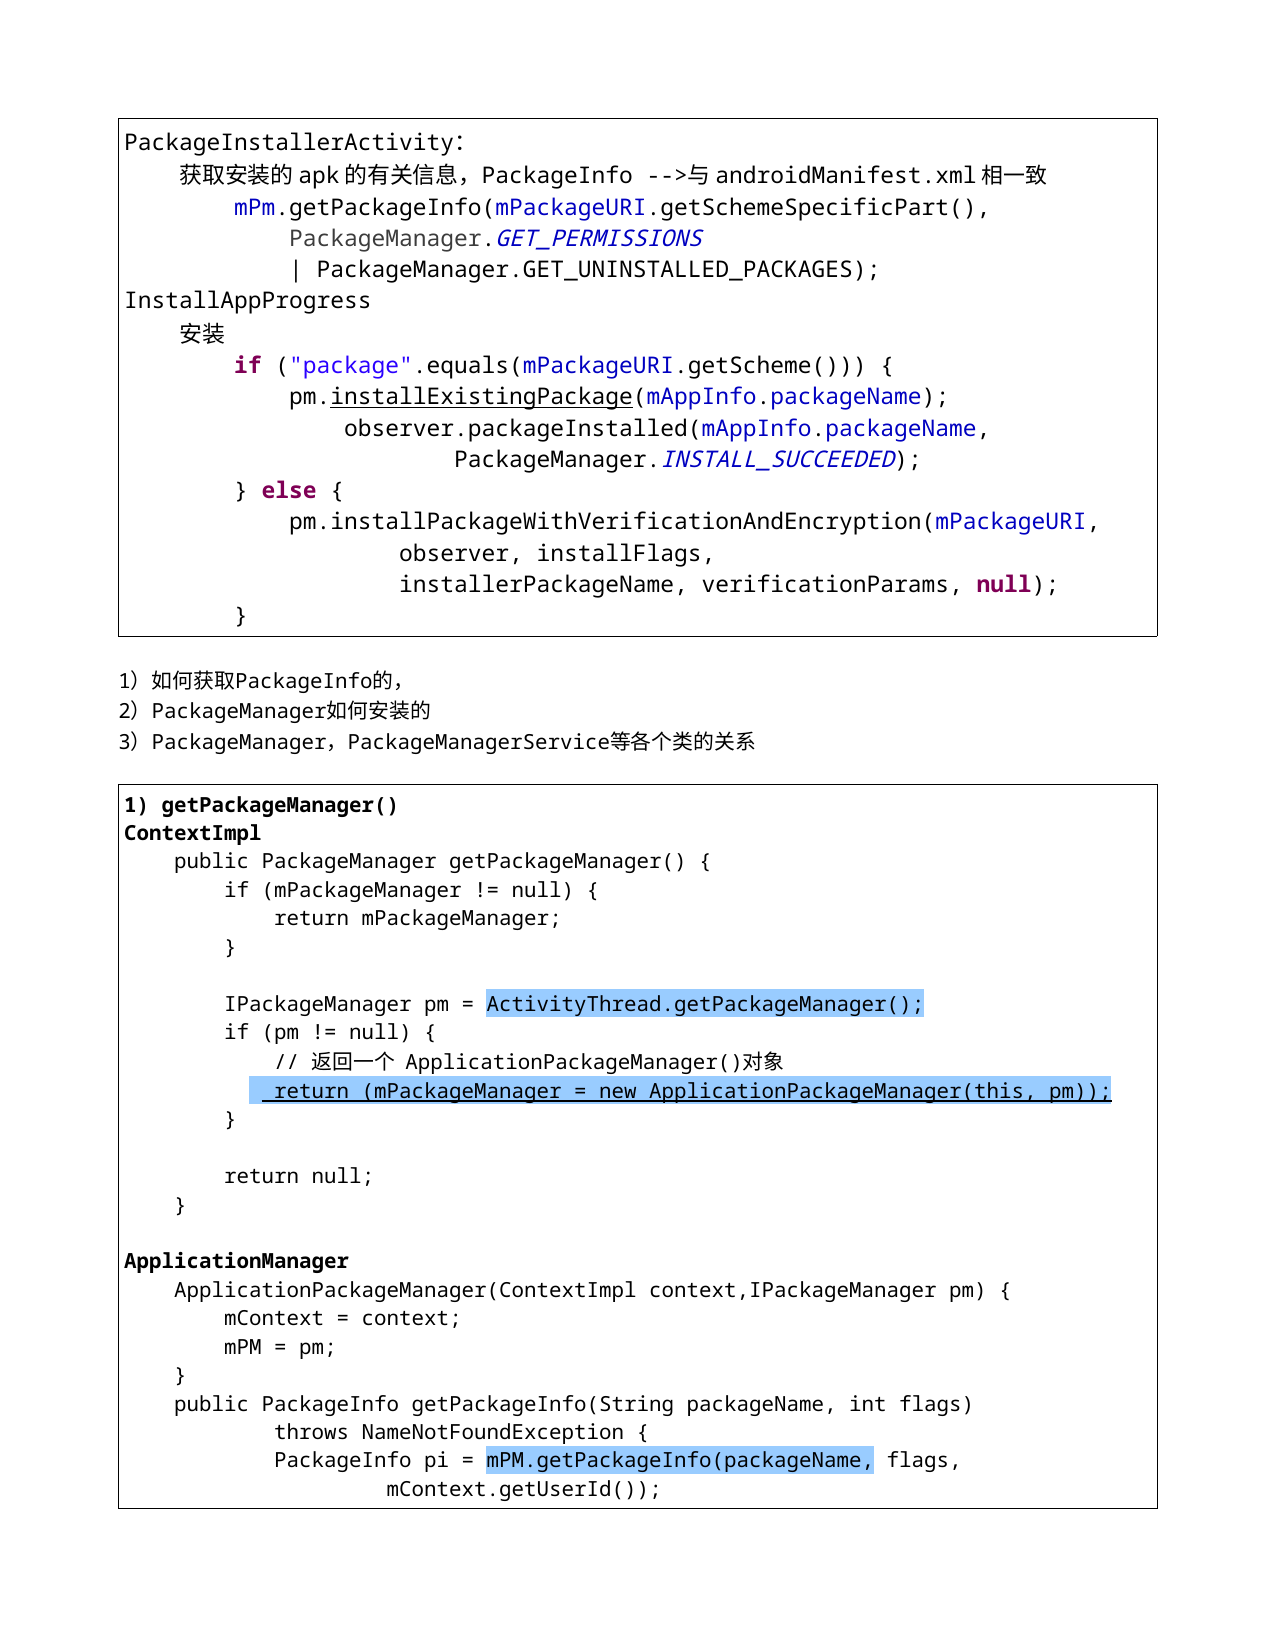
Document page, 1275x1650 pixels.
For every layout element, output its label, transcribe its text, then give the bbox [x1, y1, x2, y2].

table_header PackageInstallerActivity： 获取安装的apk的有关信息，PackageInfo -->与androidManifest.xml相一致 mPm.getPackageInfo(mPackageURI.getSchemeSpecificPart(), PackageManager.GET_PERMISSIONS | PackageManager.GET_UNINSTALLED_PACKAGES); InstallAppProgress 安装 if ("package".equals(mPackageURI.getScheme())) { pm.installExistingPackage(mAppInfo.packageName); observer.packageInstalled(mAppInfo.packageName, PackageManager.INSTALL_SUCCEEDED); } else { pm.installPackageWithVerificationAndEncryption(mPackageURI, observer, installFlags, installerPackageName, verificationParams, null); } [119, 119, 1157, 636]
text 2）PackageManager如何安装的 [118, 695, 1157, 725]
text 1）如何获取PackageInfo的， [118, 664, 1157, 695]
text 3）PackageManager，PackageManagerService等各个类的关系 [118, 725, 1157, 755]
table_header 1) getPackageManager() ContextImpl public PackageManager getPackageManager() { if (mPackageManager != null) { return mPackageManager; } IPackageManager pm = ActivityThread.getPackageManager(); if (pm != null) { // 返回一个 ApplicationPackageManager()对象 return (mPackageManager = new ApplicationPackageManager(this, pm)); } return null; } ApplicationManager ApplicationPackageManager(ContextImpl context,IPackageManager pm) { mContext = context; mPM = pm; } public PackageInfo getPackageInfo(String packageName, int flags) throws NameNotFoundException { PackageInfo pi = mPM.getPackageInfo(packageName, flags, mContext.getUserId()); [119, 785, 1157, 1508]
